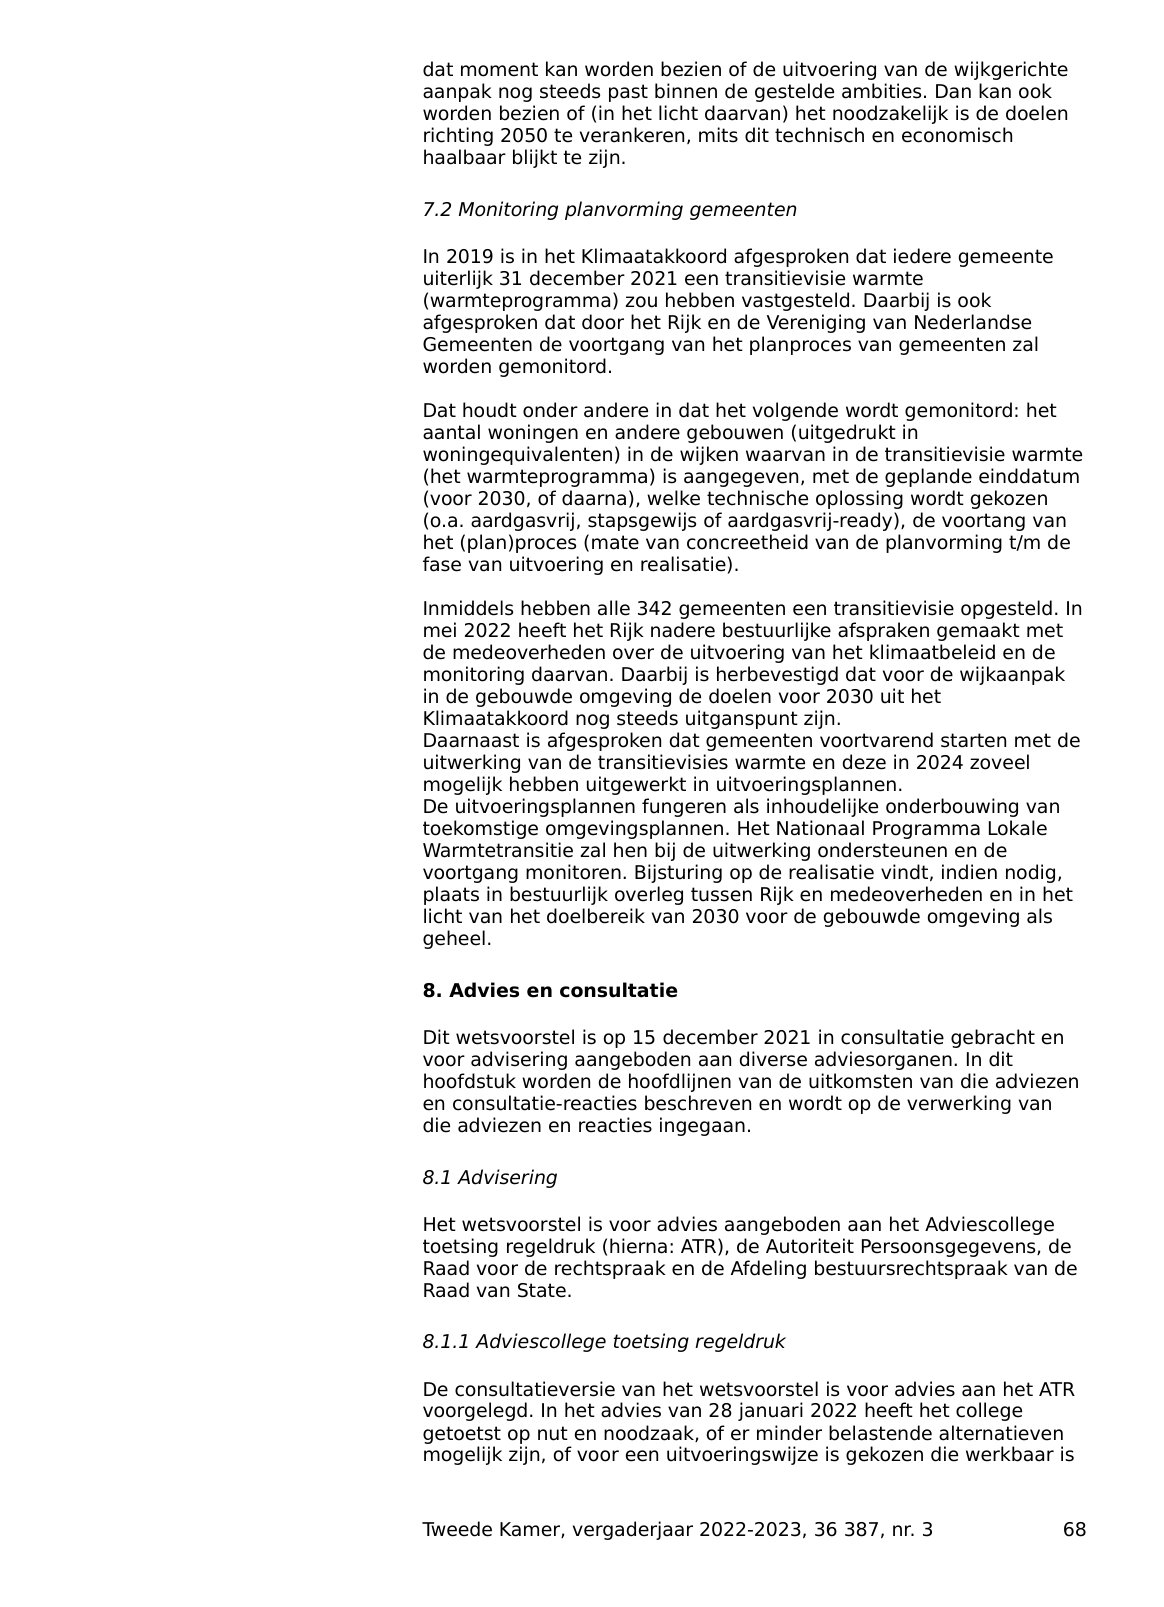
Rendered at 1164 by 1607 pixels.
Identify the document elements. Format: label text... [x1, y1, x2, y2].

subtitle 8. Advies en consultatie [422, 980, 1087, 1002]
subtitle 8.1 Advisering [422, 1167, 1087, 1188]
text De consultatieversie van het wetsvoorstel is voor advies aan het ATR voorgelegd. In het advies van 28 januari 2022 heeft het college getoetst op nut en noodzaak, of er minder belastende alternatieven mogelijk zijn, of voor een uitvoeringswijze is gekozen die werkbaar is [422, 1378, 1087, 1466]
text Daarnaast is afgesproken dat gemeenten voortvarend starten met de uitwerking van de transitievisies warmte en deze in 2024 zoveel mogelijk hebben uitgewerkt in uitvoeringsplannen. [422, 730, 1087, 796]
subtitle 8.1.1 Adviescollege toetsing regeldruk [422, 1331, 1087, 1353]
text Inmiddels hebben alle 342 gemeenten een transitievisie opgesteld. In mei 2022 heeft het Rijk nadere bestuurlijke afspraken gemaakt met de medeoverheden over de uitvoering van het klimaatbeleid en de monitoring daarvan. Daarbij is herbevestigd dat voor de wijkaanpak in de gebouwde omgeving de doelen voor 2030 uit het Klimaatakkoord nog steeds uitganspunt zijn. [422, 598, 1087, 730]
text Dit wetsvoorstel is op 15 december 2021 in consultatie gebracht en voor advisering aangeboden aan diverse adviesorganen. In dit hoofdstuk worden de hoofdlijnen van de uitkomsten van die adviezen en consultatie-reacties beschreven en wordt op de verwerking van die adviezen en reacties ingegaan. [422, 1027, 1087, 1137]
text Het wetsvoorstel is voor advies aangeboden aan het Adviescollege toetsing regeldruk (hierna: ATR), de Autoriteit Persoonsgegevens, de Raad voor de rechtspraak en de Afdeling bestuursrechtspraak van de Raad van State. [422, 1213, 1087, 1301]
text In 2019 is in het Klimaatakkoord afgesproken dat iedere gemeente uiterlijk 31 december 2021 een transitievisie warmte (warmteprogramma) zou hebben vastgesteld. Daarbij is ook afgesproken dat door het Rijk en de Vereniging van Nederlandse Gemeenten de voortgang van het planproces van gemeenten zal worden gemonitord. [422, 246, 1087, 378]
text Dat houdt onder andere in dat het volgende wordt gemonitord: het aantal woningen en andere gebouwen (uitgedrukt in woningequivalenten) in de wijken waarvan in de transitievisie warmte (het warmteprogramma) is aangegeven, met de geplande einddatum (voor 2030, of daarna), welke technische oplossing wordt gekozen (o.a. aardgasvrij, stapsgewijs of aardgasvrij-ready), de voortang van het (plan)proces (mate van concreetheid van de planvorming t/m de fase van uitvoering en realisatie). [422, 400, 1087, 576]
text dat moment kan worden bezien of de uitvoering van de wijkgerichte aanpak nog steeds past binnen de gestelde ambities. Dan kan ook worden bezien of (in het licht daarvan) het noodzakelijk is de doelen richting 2050 te verankeren, mits dit technisch en economisch haalbaar blijkt te zijn. [422, 59, 1087, 169]
text De uitvoeringsplannen fungeren als inhoudelijke onderbouwing van toekomstige omgevingsplannen. Het Nationaal Programma Lokale Warmtetransitie zal hen bij de uitwerking ondersteunen en de voortgang monitoren. Bijsturing op de realisatie vindt, indien nodig, plaats in bestuurlijk overleg tussen Rijk en medeoverheden en in het licht van het doelbereik van 2030 voor de gebouwde omgeving als geheel. [422, 796, 1087, 950]
subtitle 7.2 Monitoring planvorming gemeenten [422, 199, 1087, 221]
